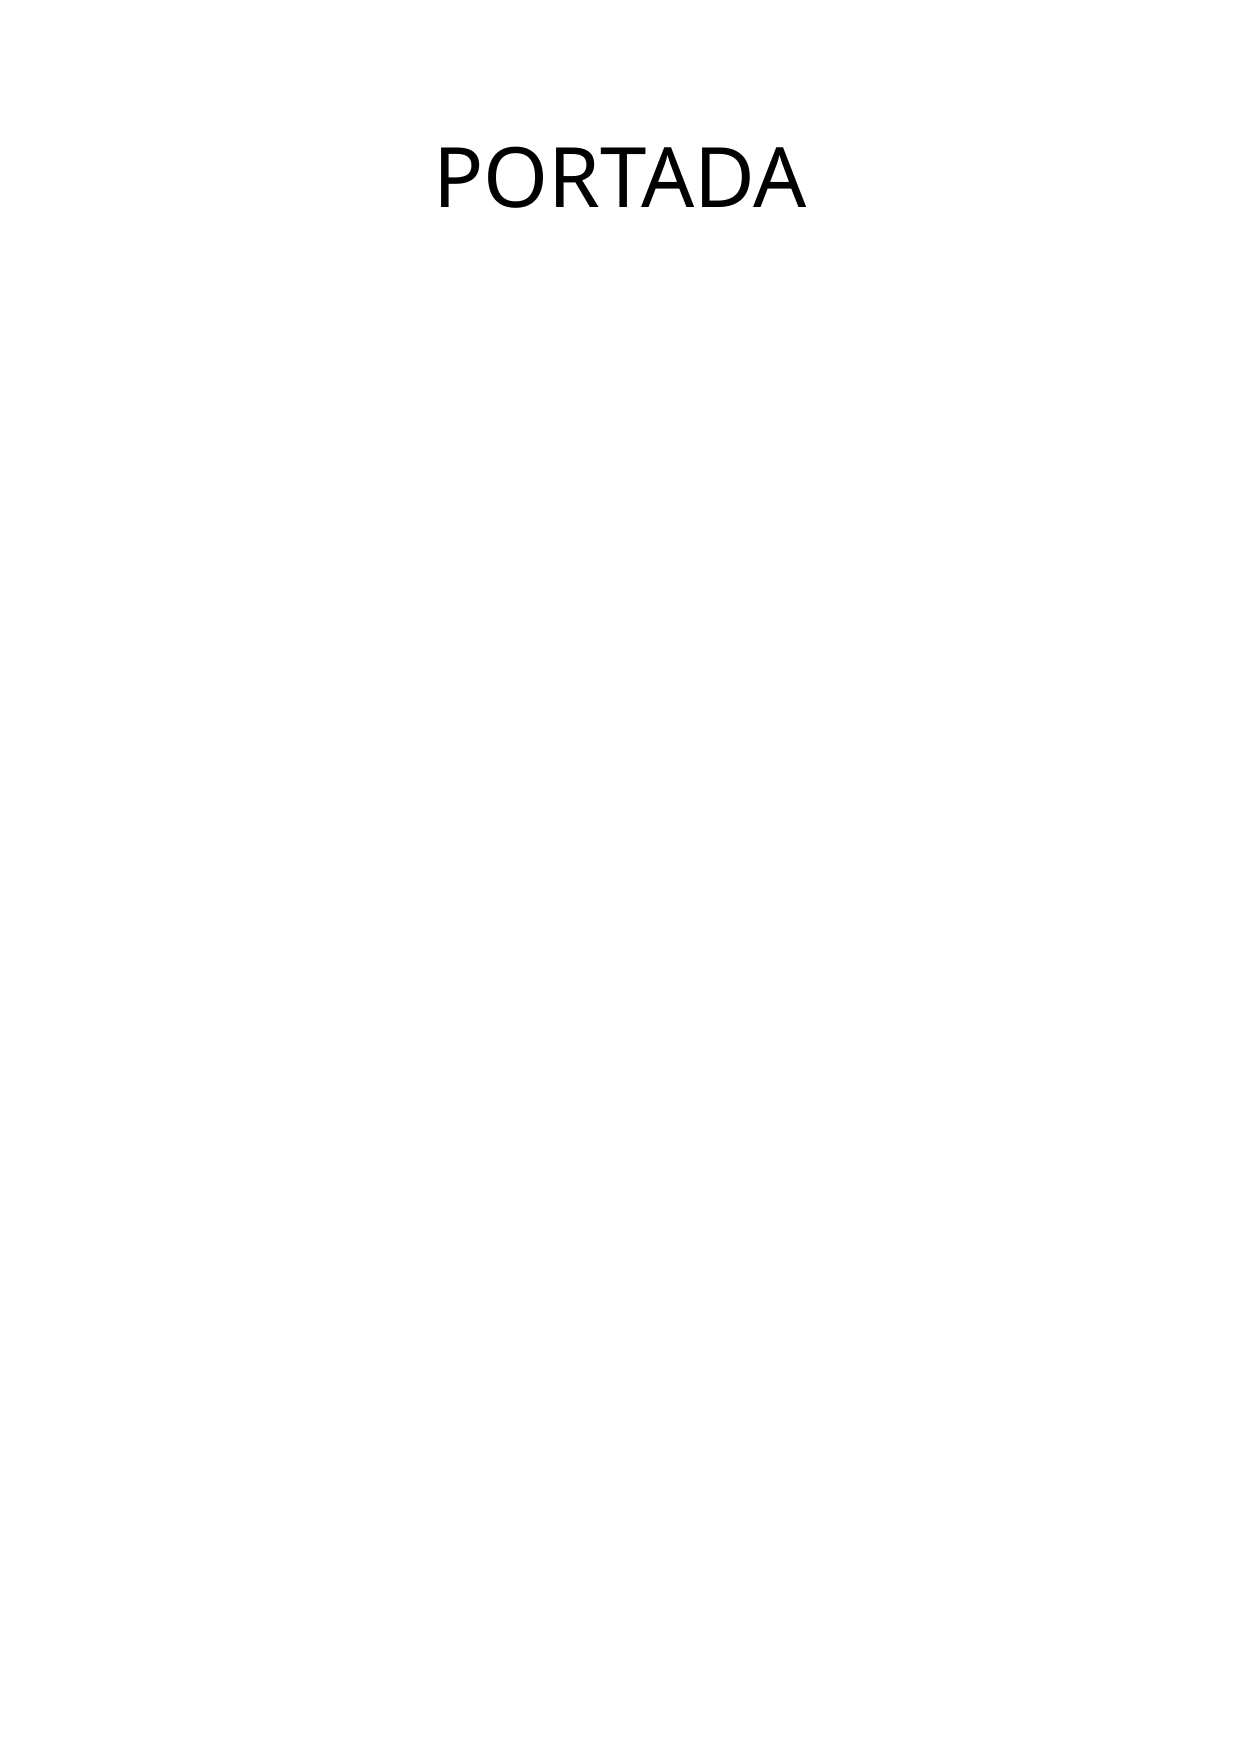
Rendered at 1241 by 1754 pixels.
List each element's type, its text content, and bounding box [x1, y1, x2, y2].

text PORTADA [118, 118, 1122, 232]
